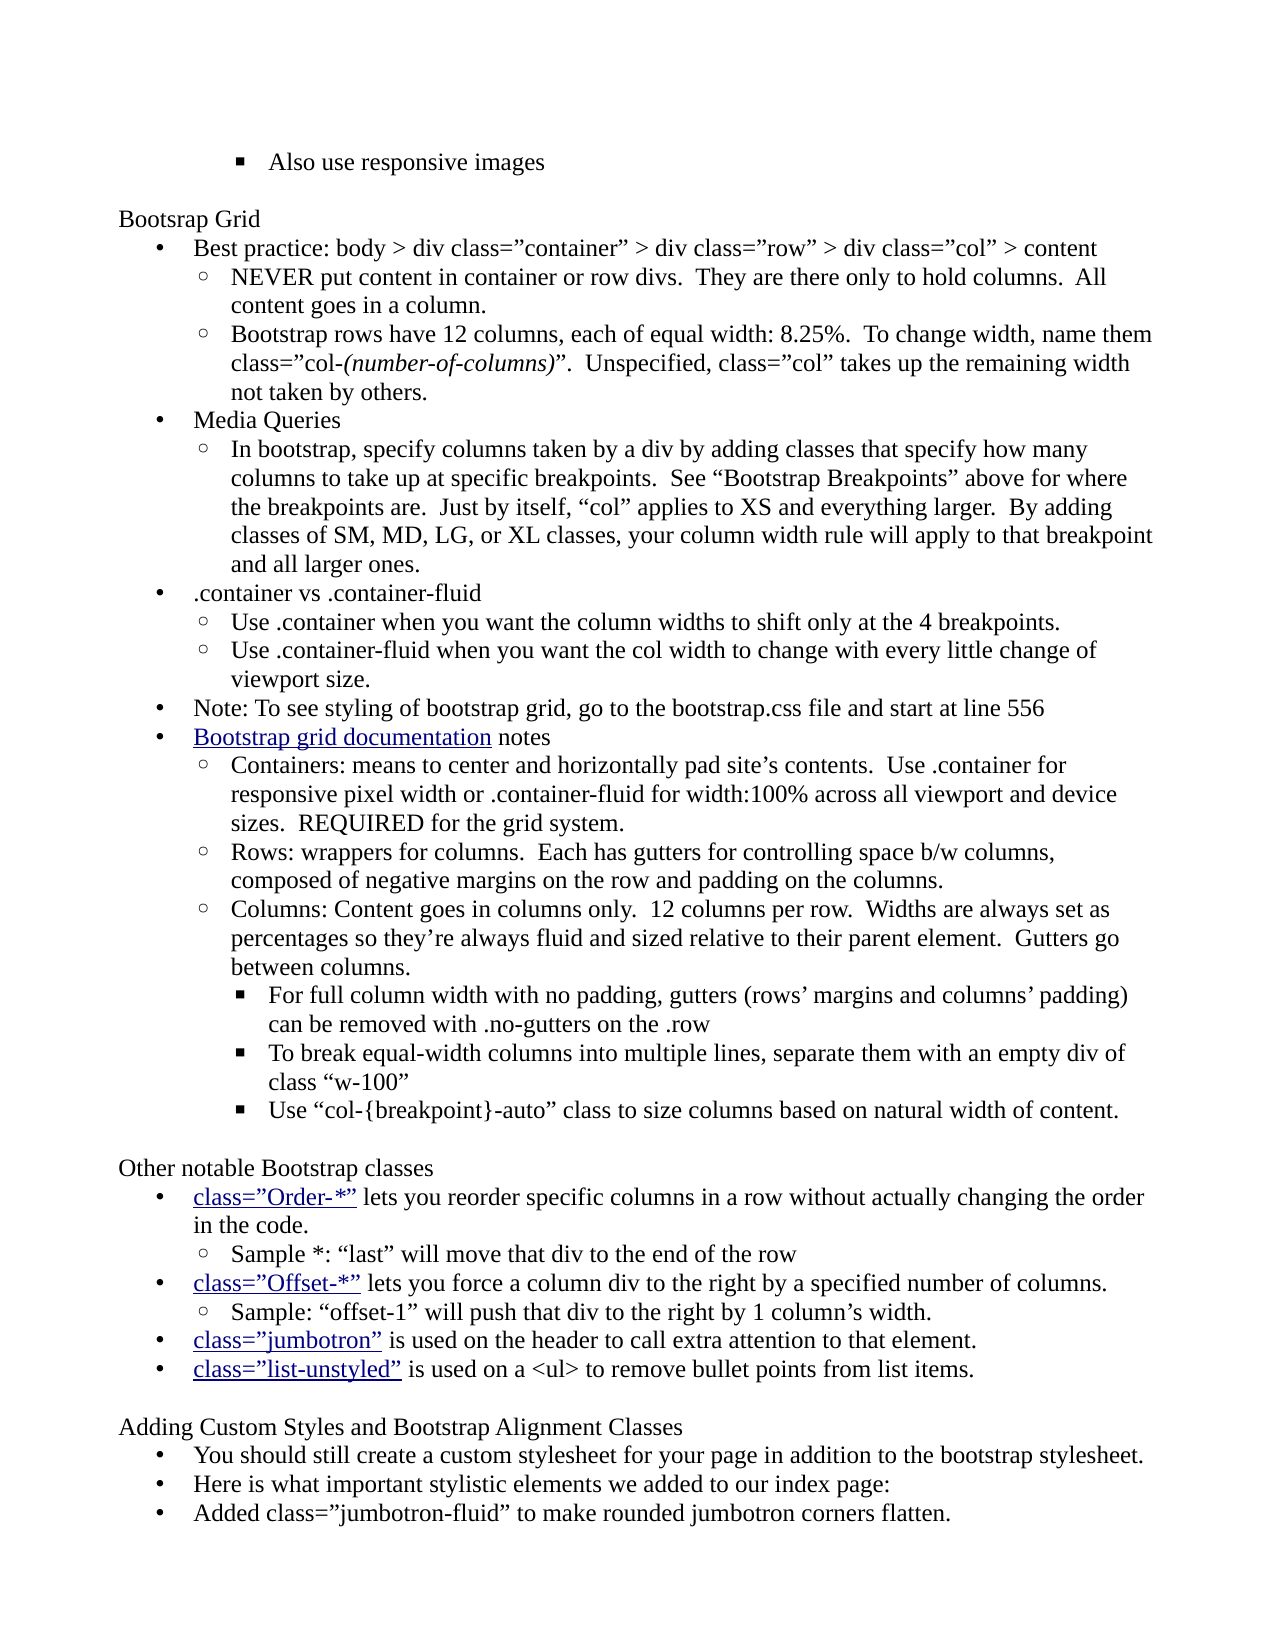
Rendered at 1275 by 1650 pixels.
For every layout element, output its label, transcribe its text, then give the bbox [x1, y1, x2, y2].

list For full column width with no padding, gutters (rows’ margins and columns’ padding) can be removed with .no-gutters on the .row [231, 981, 1157, 1038]
list Note: To see styling of bootstrap grid, go to the bootstrap.css file and start at line 556 [156, 693, 1157, 722]
list NEVER put content in container or row divs. They are there only to hold columns. All content goes in a column. [193, 262, 1157, 319]
text Other notable Bootstrap classes [118, 1153, 1157, 1182]
list Sample: “offset-1” will push that div to the right by 1 column’s width. [193, 1297, 1157, 1326]
list Here is what important stylistic elements we added to our index page: [156, 1469, 1157, 1498]
list class=”jumbotron” is used on the header to call extra attention to that element. [156, 1326, 1157, 1354]
list Bootstrap grid documentation notes [156, 722, 1157, 751]
list Also use responsive images [231, 147, 1157, 176]
list Use “col-{breakpoint}-auto” class to size columns based on natural width of content. [231, 1096, 1157, 1124]
list Bootstrap rows have 12 columns, each of equal width: 8.25%. To change width, name them class=”col-(number-of-columns)”. Unspecified, class=”col” takes up the remaining width not taken by others. [193, 319, 1157, 406]
list You should still create a custom stylesheet for your page in addition to the bootstrap stylesheet. [156, 1441, 1157, 1469]
list In bootstrap, specify columns taken by a div by adding classes that specify how many columns to take up at specific breakpoints. See “Bootstrap Breakpoints” above for where the breakpoints are. Just by itself, “col” applies to XS and everything larger. By adding classes of SM, MD, LG, or XL classes, your column width rule will apply to that breakpoint and all larger ones. [193, 434, 1157, 578]
list class=”Order-*” lets you reorder specific columns in a row without actually changing the order in the code. [156, 1182, 1157, 1239]
list .container vs .container-fluid [156, 578, 1157, 607]
text Bootsrap Grid [118, 204, 1157, 233]
list To break equal-width columns into multiple lines, separate them with an empty div of class “w-100” [231, 1038, 1157, 1096]
list Rows: wrappers for columns. Each has gutters for controlling space b/w columns, composed of negative margins on the row and padding on the columns. [193, 837, 1157, 894]
list Containers: means to center and horizontally pad site’s contents. Use .container for responsive pixel width or .container-fluid for width:100% across all viewport and device sizes. REQUIRED for the grid system. [193, 751, 1157, 837]
list Columns: Content goes in columns only. 12 columns per row. Widths are always set as percentages so they’re always fluid and sized relative to their parent element. Gutters go between columns. [193, 894, 1157, 981]
list class=”list-unstyled” is used on a <ul> to remove bullet points from list items. [156, 1354, 1157, 1383]
list Sample *: “last” will move that div to the end of the row [193, 1239, 1157, 1268]
list class=”Offset-*” lets you force a column div to the right by a specified number of columns. [156, 1268, 1157, 1297]
list Added class=”jumbotron-fluid” to make rounded jumbotron corners flatten. [156, 1498, 1157, 1527]
list Media Queries [156, 406, 1157, 434]
list Best practice: body > div class=”container” > div class=”row” > div class=”col” > content [156, 233, 1157, 262]
list Use .container when you want the column widths to shift only at the 4 breakpoints. [193, 607, 1157, 636]
text Adding Custom Styles and Bootstrap Alignment Classes [118, 1412, 1157, 1441]
list Use .container-fluid when you want the col width to change with every little change of viewport size. [193, 636, 1157, 693]
